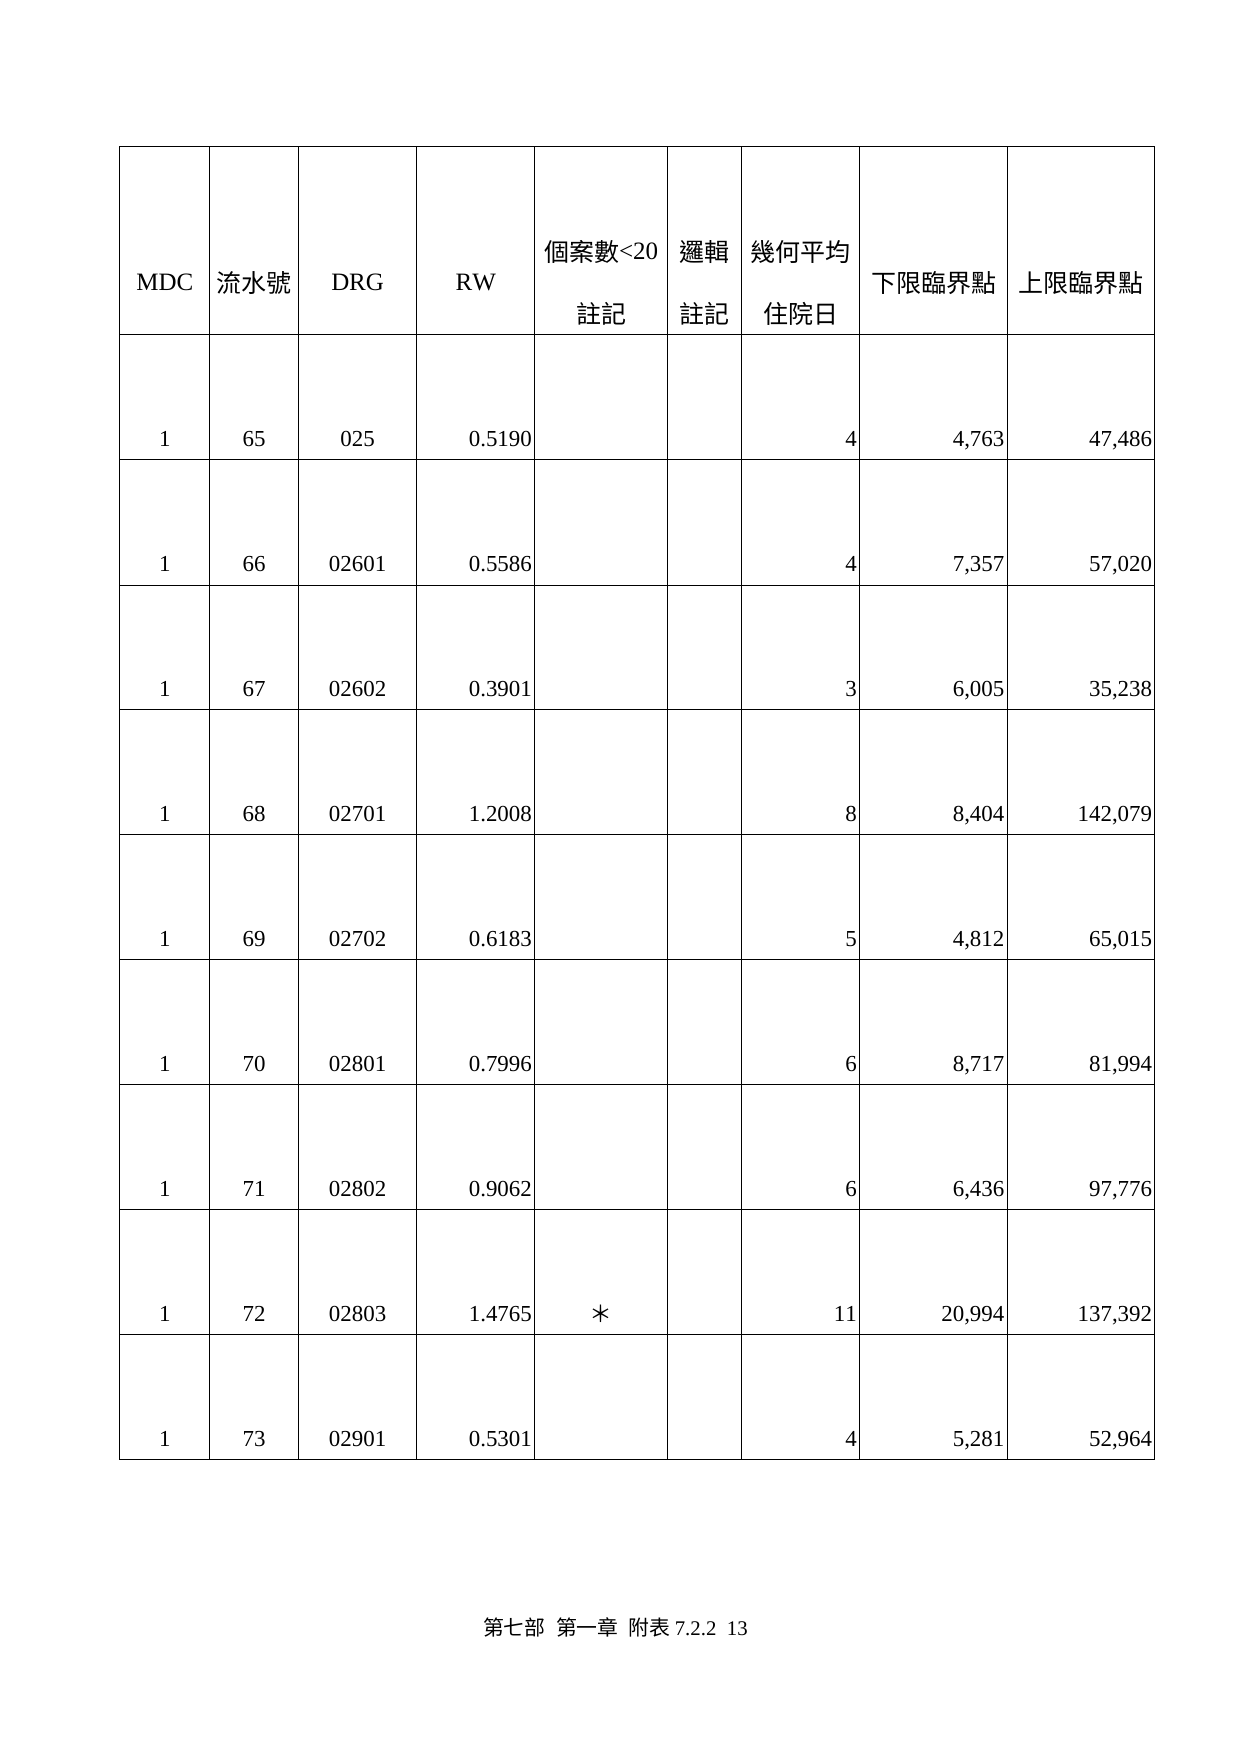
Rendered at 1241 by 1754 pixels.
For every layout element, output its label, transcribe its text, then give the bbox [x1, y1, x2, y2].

table_header 下限臨界點 [860, 147, 1007, 334]
table_cell ＊ [535, 1210, 667, 1334]
table_cell [668, 335, 741, 459]
table_cell 8,717 [860, 960, 1007, 1084]
table_cell [535, 1335, 667, 1459]
table_cell 02803 [299, 1210, 416, 1334]
table_cell 20,994 [860, 1210, 1007, 1334]
table_cell [668, 1210, 741, 1334]
table_cell 6,436 [860, 1085, 1007, 1209]
table_cell 1 [120, 586, 209, 709]
table_cell 02602 [299, 586, 416, 709]
table_cell 1.4765 [417, 1210, 534, 1334]
table_cell 02802 [299, 1085, 416, 1209]
table_cell 4 [742, 1335, 859, 1459]
table_cell 142,079 [1008, 710, 1154, 834]
table_cell 72 [210, 1210, 298, 1334]
table_cell 1 [120, 460, 209, 584]
table_cell 4 [742, 460, 859, 584]
table_cell 1 [120, 710, 209, 834]
table_cell 025 [299, 335, 416, 459]
table_cell 02701 [299, 710, 416, 834]
table_cell 0.5301 [417, 1335, 534, 1459]
table_cell 4,812 [860, 835, 1007, 959]
table_cell 1 [120, 1085, 209, 1209]
table_cell 0.9062 [417, 1085, 534, 1209]
table_cell 70 [210, 960, 298, 1084]
table_header 上限臨界點 [1008, 147, 1154, 334]
table_cell 8 [742, 710, 859, 834]
table_cell 1 [120, 1210, 209, 1334]
table_cell [668, 835, 741, 959]
table_cell 1 [120, 835, 209, 959]
table_cell 11 [742, 1210, 859, 1334]
table_cell 71 [210, 1085, 298, 1209]
table_cell 69 [210, 835, 298, 959]
table_header RW [417, 147, 534, 334]
table_cell [668, 586, 741, 709]
table_cell 0.5190 [417, 335, 534, 459]
table_header 流水號 [210, 147, 298, 334]
table_cell [535, 960, 667, 1084]
table_cell [535, 460, 667, 584]
table_cell 7,357 [860, 460, 1007, 584]
table_cell [535, 586, 667, 709]
table_cell 4,763 [860, 335, 1007, 459]
table_cell 73 [210, 1335, 298, 1459]
table_cell 1 [120, 335, 209, 459]
table_cell 35,238 [1008, 586, 1154, 709]
table_cell [668, 960, 741, 1084]
table_header 個案數<20註記 [535, 147, 667, 334]
table_cell 67 [210, 586, 298, 709]
table_cell [535, 1085, 667, 1209]
table_cell 6,005 [860, 586, 1007, 709]
table_cell 5 [742, 835, 859, 959]
table_cell [535, 335, 667, 459]
table_cell 02702 [299, 835, 416, 959]
table_header DRG [299, 147, 416, 334]
table_cell 57,020 [1008, 460, 1154, 584]
table_cell 0.3901 [417, 586, 534, 709]
table_cell 6 [742, 960, 859, 1084]
table_cell 8,404 [860, 710, 1007, 834]
table_cell 97,776 [1008, 1085, 1154, 1209]
table_cell 6 [742, 1085, 859, 1209]
table_cell [668, 710, 741, 834]
table_header 幾何平均住院日 [742, 147, 859, 334]
table_cell 4 [742, 335, 859, 459]
table_cell 0.6183 [417, 835, 534, 959]
table_cell 65,015 [1008, 835, 1154, 959]
table_cell [668, 1335, 741, 1459]
table_cell 137,392 [1008, 1210, 1154, 1334]
table_cell 52,964 [1008, 1335, 1154, 1459]
table_header MDC [120, 147, 209, 334]
table_cell 1 [120, 960, 209, 1084]
table_cell 02901 [299, 1335, 416, 1459]
table_header 邏輯註記 [668, 147, 741, 334]
table_cell 0.7996 [417, 960, 534, 1084]
table_cell 68 [210, 710, 298, 834]
table_cell 5,281 [860, 1335, 1007, 1459]
table_cell 66 [210, 460, 298, 584]
table_cell 02801 [299, 960, 416, 1084]
table_cell [668, 1085, 741, 1209]
table_cell 81,994 [1008, 960, 1154, 1084]
table_cell 02601 [299, 460, 416, 584]
table_cell 0.5586 [417, 460, 534, 584]
table_cell [668, 460, 741, 584]
table_cell 1.2008 [417, 710, 534, 834]
table_cell 3 [742, 586, 859, 709]
table_cell [535, 835, 667, 959]
table_cell [535, 710, 667, 834]
table_cell 65 [210, 335, 298, 459]
table_cell 1 [120, 1335, 209, 1459]
table_cell 47,486 [1008, 335, 1154, 459]
